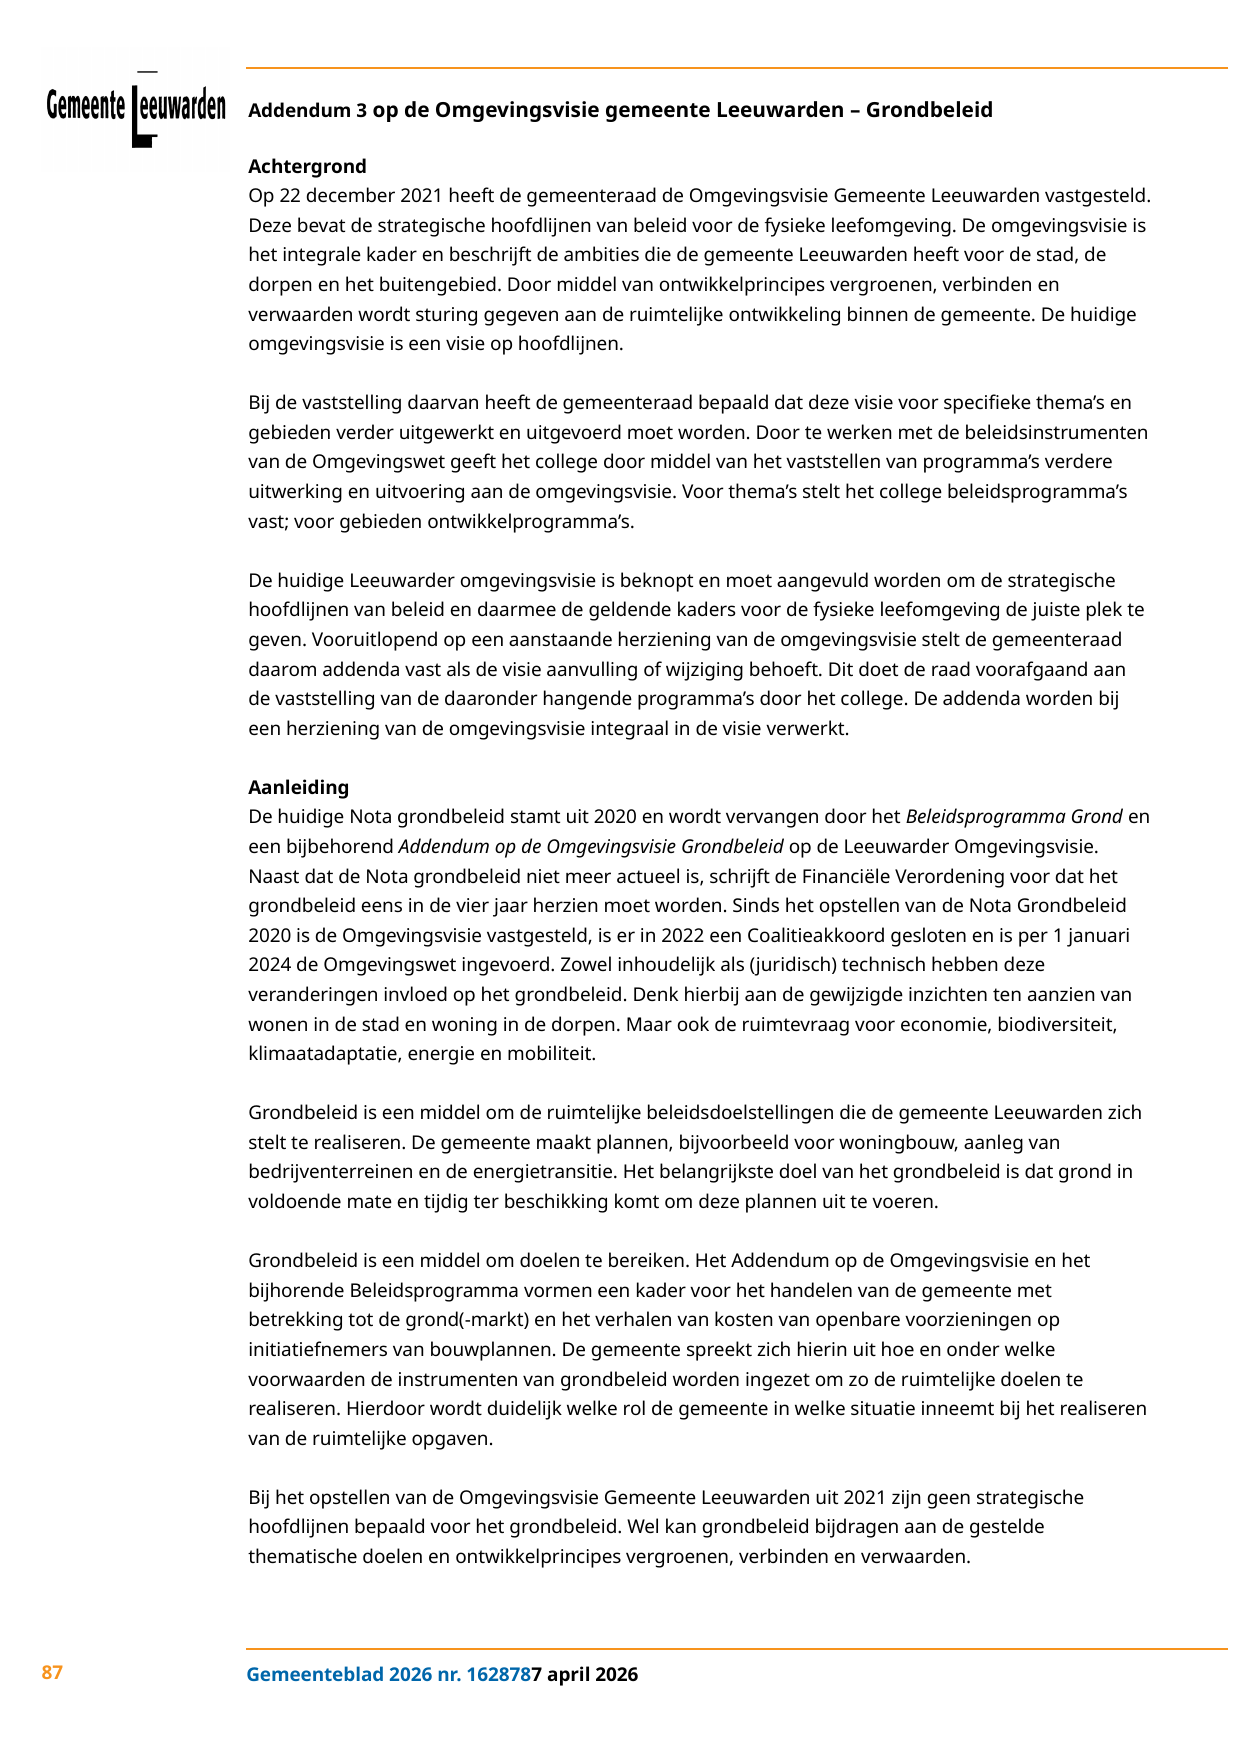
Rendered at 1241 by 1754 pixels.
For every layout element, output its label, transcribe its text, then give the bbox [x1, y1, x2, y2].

text Grondbeleid is een middel om doelen te bereiken. Het Addendum op de Omgevingsvisie en het bijhorende Beleidsprogramma vormen een kader voor het handelen van de gemeente met betrekking tot de grond(-markt) en het verhalen van kosten van openbare voorzieningen op initiatiefnemers van bouwplannen. De gemeente spreekt zich hierin uit hoe en onder welke voorwaarden de instrumenten van grondbeleid worden ingezet om zo de ruimtelijke doelen te realiseren. Hierdoor wordt duidelijk welke rol de gemeente in welke situatie inneemt bij het realiseren van de ruimtelijke opgaven. [248, 1247, 1152, 1451]
text Addendum 3 op de Omgevingsvisie gemeente Leeuwarden – Grondbeleid [248, 95, 1152, 123]
text Op 22 december 2021 heeft de gemeenteraad de Omgevingsvisie Gemeente Leeuwarden vastgesteld. Deze bevat de strategische hoofdlijnen van beleid voor de fysieke leefomgeving. De omgevingsvisie is het integrale kader en beschrijft de ambities die de gemeente Leeuwarden heeft voor de stad, de dorpen en het buitengebied. Door middel van ontwikkelprincipes vergroenen, verbinden en verwaarden wordt sturing gegeven aan de ruimtelijke ontwikkeling binnen de gemeente. De huidige omgevingsvisie is een visie op hoofdlijnen. [248, 182, 1152, 356]
text De huidige Nota grondbeleid stamt uit 2020 en wordt vervangen door het Beleidsprogramma Grond en een bijbehorend Addendum op de Omgevingsvisie Grondbeleid op de Leeuwarder Omgevingsvisie. Naast dat de Nota grondbeleid niet meer actueel is, schrijft de Financiële Verordening voor dat het grondbeleid eens in de vier jaar herzien moet worden. Sinds het opstellen van de Nota Grondbeleid 2020 is de Omgevingsvisie vastgesteld, is er in 2022 een Coalitieakkoord gesloten en is per 1 januari 2024 de Omgevingswet ingevoerd. Zowel inhoudelijk als (juridisch) technisch hebben deze veranderingen invloed op het grondbeleid. Denk hierbij aan de gewijzigde inzichten ten aanzien van wonen in de stad en woning in de dorpen. Maar ook de ruimtevraag voor economie, biodiversiteit, klimaatadaptatie, energie en mobiliteit. [248, 804, 1152, 1066]
text Aanleiding [248, 774, 1152, 800]
text Bij het opstellen van de Omgevingsvisie Gemeente Leeuwarden uit 2021 zijn geen strategische hoofdlijnen bepaald voor het grondbeleid. Wel kan grondbeleid bijdragen aan de gestelde thematische doelen en ontwikkelprincipes vergroenen, verbinden en verwaarden. [248, 1484, 1152, 1569]
text Bij de vaststelling daarvan heeft de gemeenteraad bepaald dat deze visie voor specifieke thema’s en gebieden verder uitgewerkt en uitgevoerd moet worden. Door te werken met de beleidsinstrumenten van de Omgevingswet geeft het college door middel van het vaststellen van programma’s verdere uitwerking en uitvoering aan de omgevingsvisie. Voor thema’s stelt het college beleidsprogramma’s vast; voor gebieden ontwikkelprogramma’s. [248, 389, 1152, 534]
text De huidige Leeuwarder omgevingsvisie is beknopt en moet aangevuld worden om de strategische hoofdlijnen van beleid en daarmee de geldende kaders voor de fysieke leefomgeving de juiste plek te geven. Vooruitlopend op een aanstaande herziening van de omgevingsvisie stelt de gemeenteraad daarom addenda vast als de visie aanvulling of wijziging behoeft. Dit doet de raad voorafgaand aan de vaststelling van de daaronder hangende programma’s door het college. De addenda worden bij een herziening van de omgevingsvisie integraal in de visie verwerkt. [248, 567, 1152, 741]
text Achtergrond [248, 153, 1152, 179]
text Grondbeleid is een middel om de ruimtelijke beleidsdoelstellingen die de gemeente Leeuwarden zich stelt te realiseren. De gemeente maakt plannen, bijvoorbeeld voor woningbouw, aanleg van bedrijventerreinen en de energietransitie. Het belangrijkste doel van het grondbeleid is dat grond in voldoende mate en tijdig ter beschikking komt om deze plannen uit te voeren. [248, 1099, 1152, 1214]
picture [41, 47, 231, 172]
